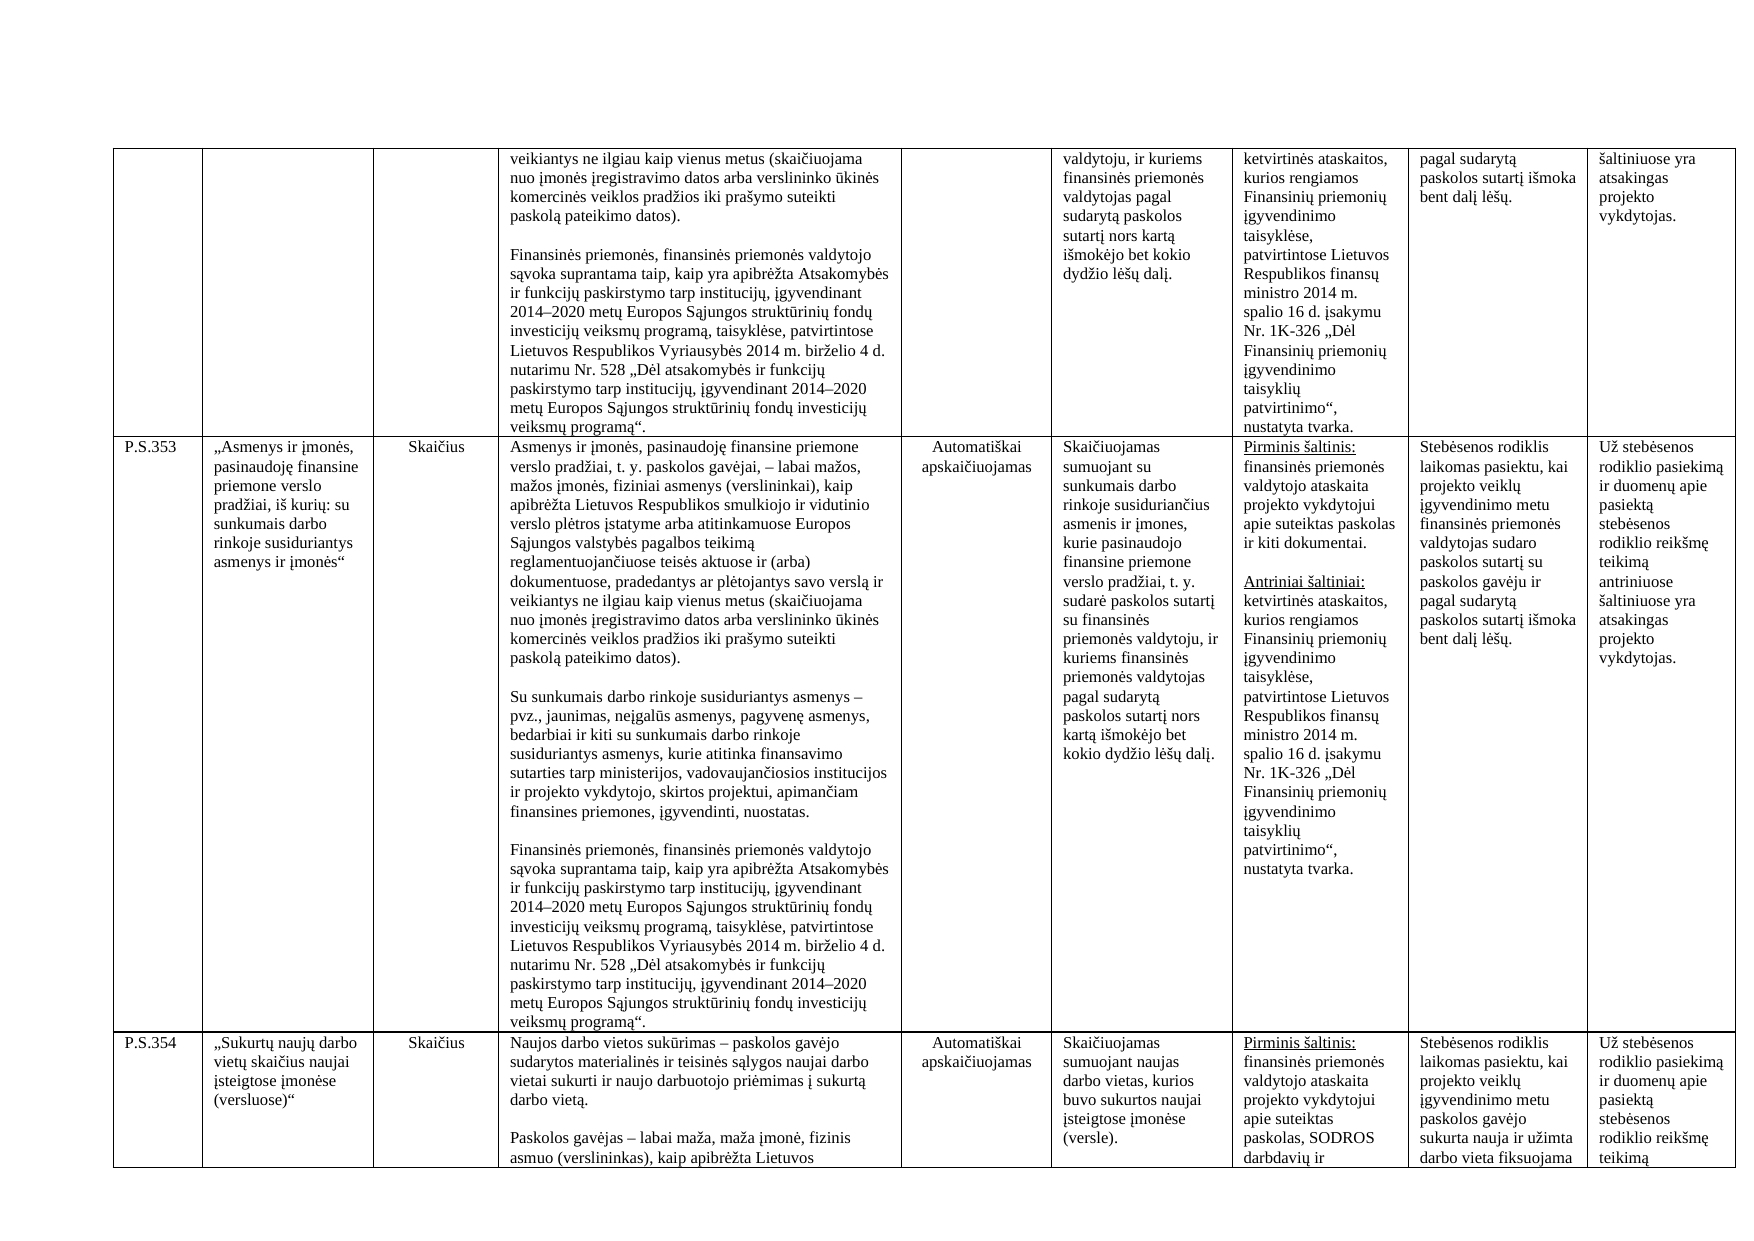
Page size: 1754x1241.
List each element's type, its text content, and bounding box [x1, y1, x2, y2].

table_cell [114, 149, 202, 436]
table_cell Automatiškai apskaičiuojamas [902, 1033, 1051, 1167]
table_cell Pirminis šaltinis: finansinės priemonės valdytojo ataskaita projekto vykdytojui apie suteiktas paskolas, SODROS darbdavių ir [1233, 1033, 1408, 1167]
table_cell Asmenys ir įmonės, pasinaudoję finansine priemone verslo pradžiai, t. y. paskolos gavėjai, – labai mažos, mažos įmonės, fiziniai asmenys (verslininkai), kaip apibrėžta Lietuvos Respublikos smulkiojo ir vidutinio verslo plėtros įstatyme arba atitinkamuose Europos Sąjungos valstybės pagalbos teikimą reglamentuojančiuose teisės aktuose ir (arba) dokumentuose, pradedantys ar plėtojantys savo verslą ir veikiantys ne ilgiau kaip vienus metus (skaičiuojama nuo įmonės įregistravimo datos arba verslininko ūkinės komercinės veiklos pradžios iki prašymo suteikti paskolą pateikimo datos). Su sunkumais darbo rinkoje susiduriantys asmenys – pvz., jaunimas, neįgalūs asmenys, pagyvenę asmenys, bedarbiai ir kiti su sunkumais darbo rinkoje susiduriantys asmenys, kurie atitinka finansavimo sutarties tarp ministerijos, vadovaujančiosios institucijos ir projekto vykdytojo, skirtos projektui, apimančiam finansines priemones, įgyvendinti, nuostatas. Finansinės priemonės, finansinės priemonės valdytojo sąvoka suprantama taip, kaip yra apibrėžta Atsakomybės ir funkcijų paskirstymo tarp institucijų, įgyvendinant 2014–2020 metų Europos Sąjungos struktūrinių fondų investicijų veiksmų programą, taisyklėse, patvirtintose Lietuvos Respublikos Vyriausybės 2014 m. birželio 4 d. nutarimu Nr. 528 „Dėl atsakomybės ir funkcijų paskirstymo tarp institucijų, įgyvendinant 2014–2020 metų Europos Sąjungos struktūrinių fondų investicijų veiksmų programą“. [499, 437, 901, 1031]
table_cell Už stebėsenos rodiklio pasiekimą ir duomenų apie pasiektą stebėsenos rodiklio reikšmę teikimą antriniuose šaltiniuose yra atsakingas projekto vykdytojas. [1588, 437, 1735, 1031]
table_cell P.S.354 [114, 1033, 202, 1167]
table_cell [902, 149, 1051, 436]
table_cell „Sukurtų naujų darbo vietų skaičius naujai įsteigtose įmonėse (versluose)“ [203, 1033, 373, 1167]
table_cell valdytoju, ir kuriems finansinės priemonės valdytojas pagal sudarytą paskolos sutartį nors kartą išmokėjo bet kokio dydžio lėšų dalį. [1052, 149, 1232, 436]
table_cell ketvirtinės ataskaitos, kurios rengiamos Finansinių priemonių įgyvendinimo taisyklėse, patvirtintose Lietuvos Respublikos finansų ministro 2014 m. spalio 16 d. įsakymu Nr. 1K-326 „Dėl Finansinių priemonių įgyvendinimo taisyklių patvirtinimo“, nustatyta tvarka. [1233, 149, 1408, 436]
table_cell Automatiškai apskaičiuojamas [902, 437, 1051, 1031]
table_cell Stebėsenos rodiklis laikomas pasiektu, kai projekto veiklų įgyvendinimo metu finansinės priemonės valdytojas sudaro paskolos sutartį su paskolos gavėju ir pagal sudarytą paskolos sutartį išmoka bent dalį lėšų. [1409, 437, 1587, 1031]
table_cell [203, 149, 373, 436]
table_cell Skaičius [374, 437, 498, 1031]
table_cell [374, 149, 498, 436]
table_cell „Asmenys ir įmonės, pasinaudoję finansine priemone verslo pradžiai, iš kurių: su sunkumais darbo rinkoje susiduriantys asmenys ir įmonės“ [203, 437, 373, 1031]
table_cell P.S.353 [114, 437, 202, 1031]
table_cell Skaičiuojamas sumuojant naujas darbo vietas, kurios buvo sukurtos naujai įsteigtose įmonėse (versle). [1052, 1033, 1232, 1167]
table_cell Naujos darbo vietos sukūrimas – paskolos gavėjo sudarytos materialinės ir teisinės sąlygos naujai darbo vietai sukurti ir naujo darbuotojo priėmimas į sukurtą darbo vietą. Paskolos gavėjas – labai maža, maža įmonė, fizinis asmuo (verslininkas), kaip apibrėžta Lietuvos [499, 1033, 901, 1167]
table_cell Stebėsenos rodiklis laikomas pasiektu, kai projekto veiklų įgyvendinimo metu paskolos gavėjo sukurta nauja ir užimta darbo vieta fiksuojama [1409, 1033, 1587, 1167]
table_cell Pirminis šaltinis: finansinės priemonės valdytojo ataskaita projekto vykdytojui apie suteiktas paskolas ir kiti dokumentai. Antriniai šaltiniai: ketvirtinės ataskaitos, kurios rengiamos Finansinių priemonių įgyvendinimo taisyklėse, patvirtintose Lietuvos Respublikos finansų ministro 2014 m. spalio 16 d. įsakymu Nr. 1K-326 „Dėl Finansinių priemonių įgyvendinimo taisyklių patvirtinimo“, nustatyta tvarka. [1233, 437, 1408, 1031]
table_cell pagal sudarytą paskolos sutartį išmoka bent dalį lėšų. [1409, 149, 1587, 436]
table_cell Skaičius [374, 1033, 498, 1167]
table_cell Už stebėsenos rodiklio pasiekimą ir duomenų apie pasiektą stebėsenos rodiklio reikšmę teikimą [1588, 1033, 1735, 1167]
table_cell Skaičiuojamas sumuojant su sunkumais darbo rinkoje susiduriančius asmenis ir įmones, kurie pasinaudojo finansine priemone verslo pradžiai, t. y. sudarė paskolos sutartį su finansinės priemonės valdytoju, ir kuriems finansinės priemonės valdytojas pagal sudarytą paskolos sutartį nors kartą išmokėjo bet kokio dydžio lėšų dalį. [1052, 437, 1232, 1031]
table_cell šaltiniuose yra atsakingas projekto vykdytojas. [1588, 149, 1735, 436]
table_cell veikiantys ne ilgiau kaip vienus metus (skaičiuojama nuo įmonės įregistravimo datos arba verslininko ūkinės komercinės veiklos pradžios iki prašymo suteikti paskolą pateikimo datos). Finansinės priemonės, finansinės priemonės valdytojo sąvoka suprantama taip, kaip yra apibrėžta Atsakomybės ir funkcijų paskirstymo tarp institucijų, įgyvendinant 2014–2020 metų Europos Sąjungos struktūrinių fondų investicijų veiksmų programą, taisyklėse, patvirtintose Lietuvos Respublikos Vyriausybės 2014 m. birželio 4 d. nutarimu Nr. 528 „Dėl atsakomybės ir funkcijų paskirstymo tarp institucijų, įgyvendinant 2014–2020 metų Europos Sąjungos struktūrinių fondų investicijų veiksmų programą“. [499, 149, 901, 436]
